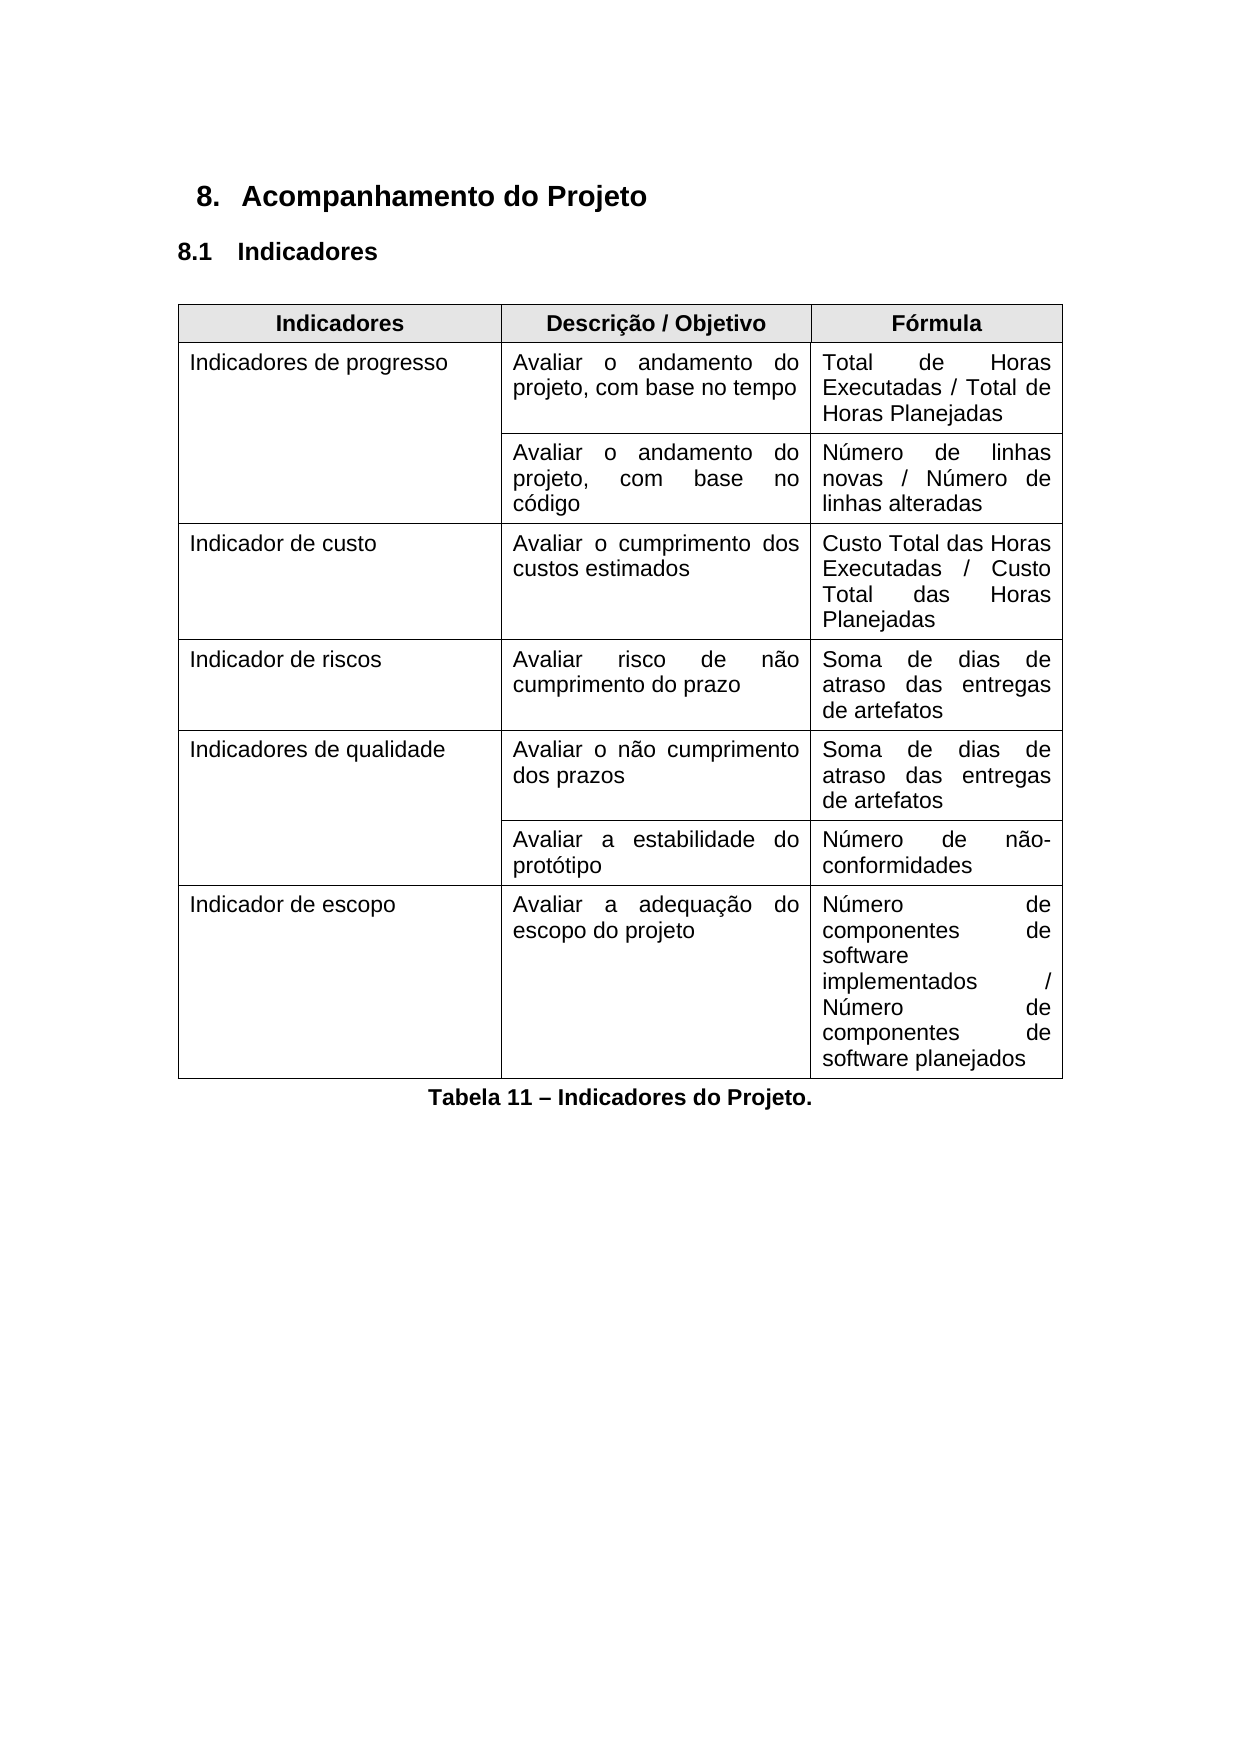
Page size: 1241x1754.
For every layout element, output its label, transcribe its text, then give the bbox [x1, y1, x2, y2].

table_cell Número de componentes de software implementados / Número de componentes de software planejados [811, 886, 1062, 1078]
table_header Fórmula [812, 305, 1062, 342]
table_cell Número de linhas novas / Número de linhas alteradas [811, 434, 1062, 523]
table_cell Avaliar risco de não cumprimento do prazo [502, 640, 810, 729]
table_cell Avaliar o não cumprimento dos prazos [502, 731, 810, 820]
table_cell Indicador de escopo [179, 886, 501, 1078]
table_cell Avaliar a estabilidade do protótipo [502, 821, 810, 885]
table_cell Custo Total das Horas Executadas / Custo Total das Horas Planejadas [811, 524, 1062, 639]
text Tabela 11 – Indicadores do Projeto. [177, 1085, 1063, 1111]
table_header Indicadores [179, 305, 501, 342]
table_cell Avaliar o cumprimento dos custos estimados [502, 524, 810, 639]
table_cell Soma de dias de atraso das entregas de artefatos [811, 640, 1062, 729]
table_cell Avaliar a adequação do escopo do projeto [502, 886, 810, 1078]
table_cell Indicador de custo [179, 524, 501, 639]
table_header Descrição / Objetivo [502, 305, 811, 342]
table_cell Número de não-conformidades [811, 821, 1062, 885]
table_cell Indicadores de qualidade [179, 731, 501, 885]
table_cell Indicadores de progresso [179, 343, 501, 523]
table_cell Soma de dias de atraso das entregas de artefatos [811, 731, 1062, 820]
subtitle Acompanhamento do Projeto [196, 180, 1063, 213]
subtitle Indicadores [177, 238, 1063, 266]
table_cell Indicador de riscos [179, 640, 501, 729]
table_cell Avaliar o andamento do projeto, com base no tempo [502, 343, 810, 433]
table_cell Avaliar o andamento do projeto, com base no código [502, 434, 810, 523]
table_cell Total de Horas Executadas / Total de Horas Planejadas [811, 343, 1062, 433]
